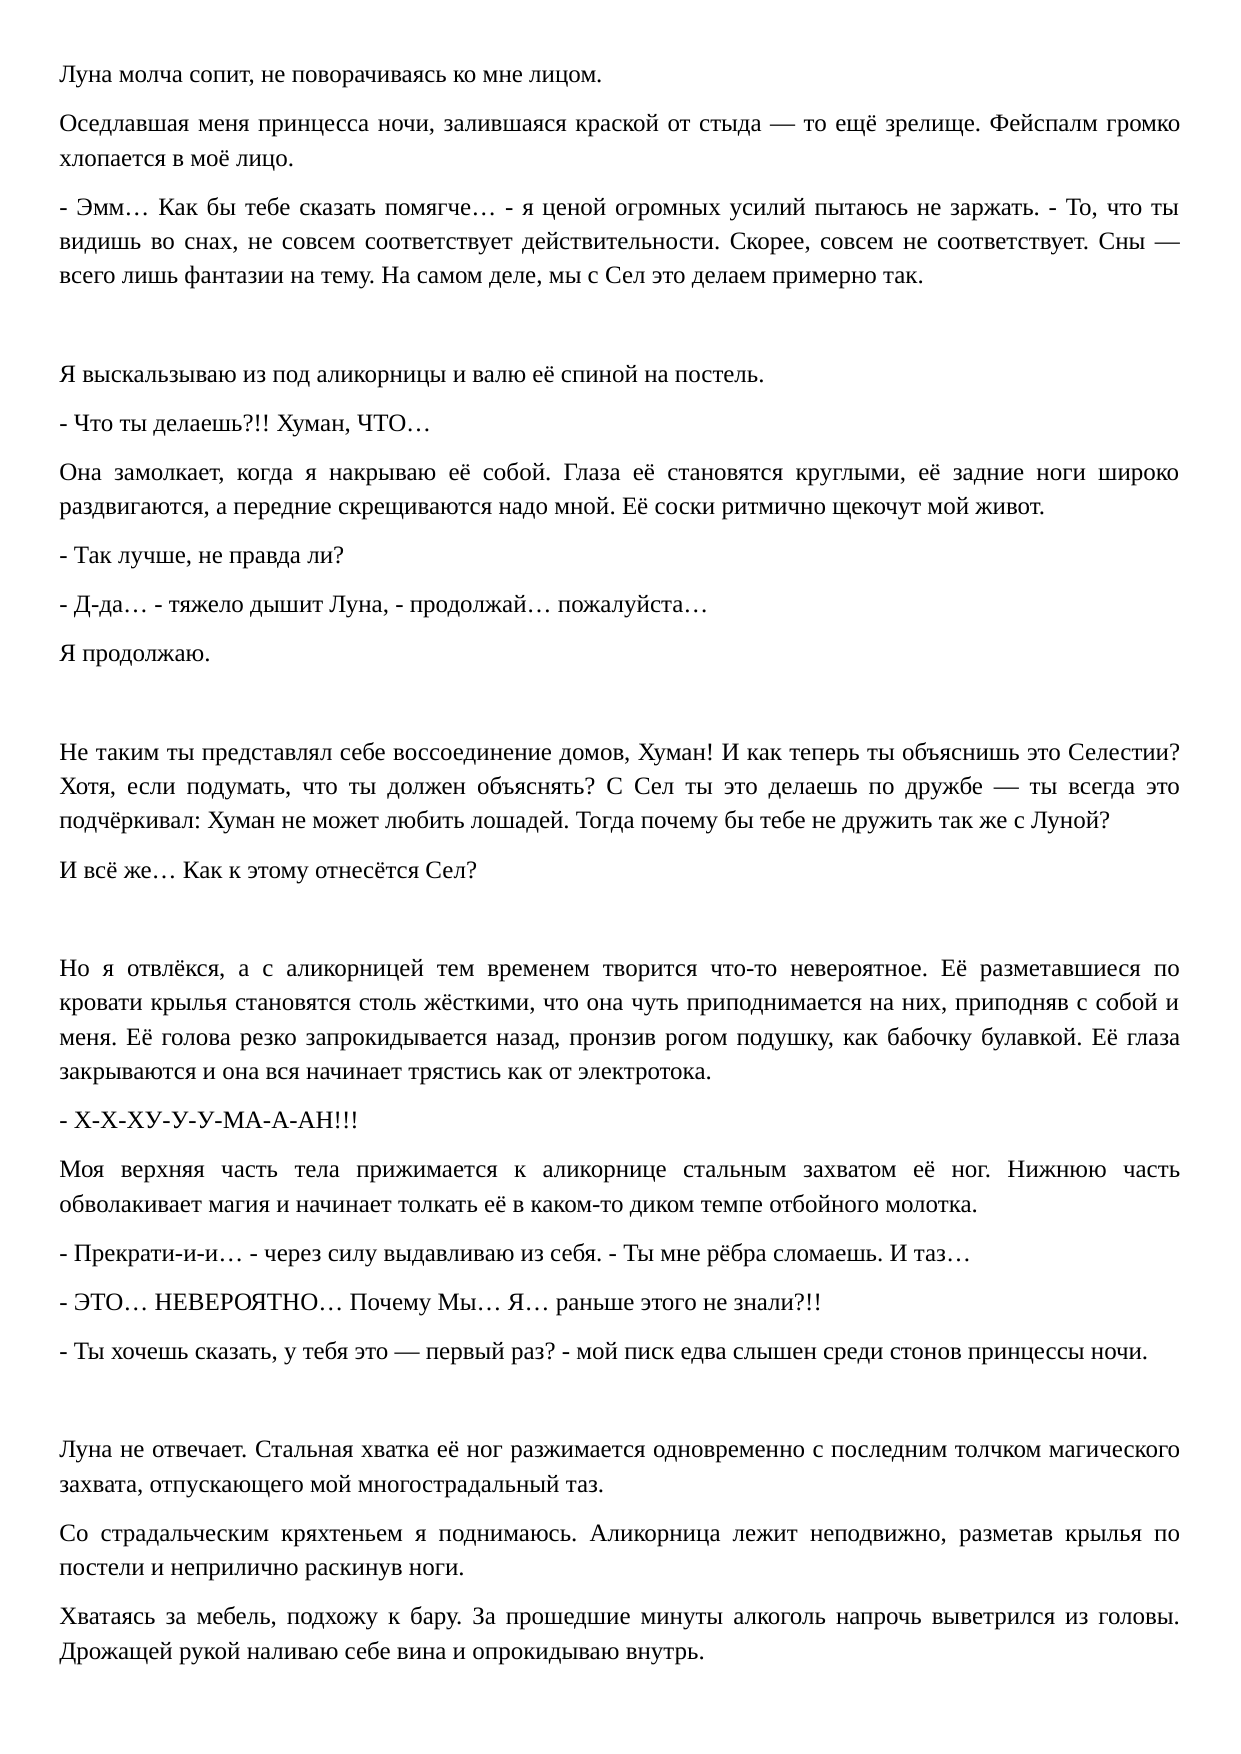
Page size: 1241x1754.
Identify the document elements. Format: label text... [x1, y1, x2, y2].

text И всё же… Как к этому отнесётся Сел? [59, 855, 1181, 883]
text Моя верхняя часть тела прижимается к аликорнице стальным захватом её ног. Нижнюю часть обволакивает магия и начинает толкать её в каком-то диком темпе отбойного молотка. [59, 1154, 1181, 1218]
text Хватаясь за мебель, подхожу к бару. За прошедшие минуты алкоголь напрочь выветрился из головы. Дрожащей рукой наливаю себе вина и опрокидываю внутрь. [59, 1601, 1181, 1664]
text Не таким ты представлял себе воссоединение домов, Хуман! И как теперь ты объяснишь это Селестии? Хотя, если подумать, что ты должен объяснять? С Сел ты это делаешь по дружбе — ты всегда это подчёркивал: Хуман не может любить лошадей. Тогда почему бы тебе не дружить так же с Луной? [59, 737, 1181, 834]
text - Х-Х-ХУ-У-У-МА-А-АН!!! [59, 1105, 1181, 1134]
text Оседлавшая меня принцесса ночи, залившаяся краской от стыда — то ещё зрелище. Фейспалм громко хлопается в моё лицо. [59, 108, 1181, 171]
text - Ты хочешь сказать, у тебя это — первый раз? - мой писк едва слышен среди стонов принцессы ночи. [59, 1336, 1181, 1365]
text - ЭТО… НЕВЕРОЯТНО… Почему Мы… Я… раньше этого не знали?!! [59, 1287, 1181, 1316]
text - Что ты делаешь?!! Хуман, ЧТО… [59, 408, 1181, 437]
text - Эмм… Как бы тебе сказать помягче… - я ценой огромных усилий пытаюсь не заржать. - То, что ты видишь во снах, не совсем соответствует действительности. Скорее, совсем не соответствует. Сны — всего лишь фантазии на тему. На самом деле, мы с Сел это делаем примерно так. [59, 192, 1181, 289]
text - Прекрати-и-и… - через силу выдавливаю из себя. - Ты мне рёбра сломаешь. И таз… [59, 1238, 1181, 1267]
text Луна молча сопит, не поворачиваясь ко мне лицом. [59, 59, 1181, 88]
text Я выскальзываю из под аликорницы и валю её спиной на постель. [59, 359, 1181, 387]
text - Так лучше, не правда ли? [59, 540, 1181, 569]
text Со страдальческим кряхтеньем я поднимаюсь. Аликорница лежит неподвижно, разметав крылья по постели и неприлично раскинув ноги. [59, 1518, 1181, 1581]
text Но я отвлёкся, а с аликорницей тем временем творится что-то невероятное. Её разметавшиеся по кровати крылья становятся столь жёсткими, что она чуть приподнимается на них, приподняв с собой и меня. Её голова резко запрокидывается назад, пронзив рогом подушку, как бабочку булавкой. Её глаза закрываются и она вся начинает трястись как от электротока. [59, 953, 1181, 1085]
text Она замолкает, когда я накрываю её собой. Глаза её становятся круглыми, её задние ноги широко раздвигаются, а передние скрещиваются надо мной. Её соски ритмично щекочут мой живот. [59, 457, 1181, 520]
text Я продолжаю. [59, 638, 1181, 667]
text - Д-да… - тяжело дышит Луна, - продолжай… пожалуйста… [59, 589, 1181, 618]
text Луна не отвечает. Стальная хватка её ног разжимается одновременно с последним толчком магического захвата, отпускающего мой многострадальный таз. [59, 1434, 1181, 1497]
